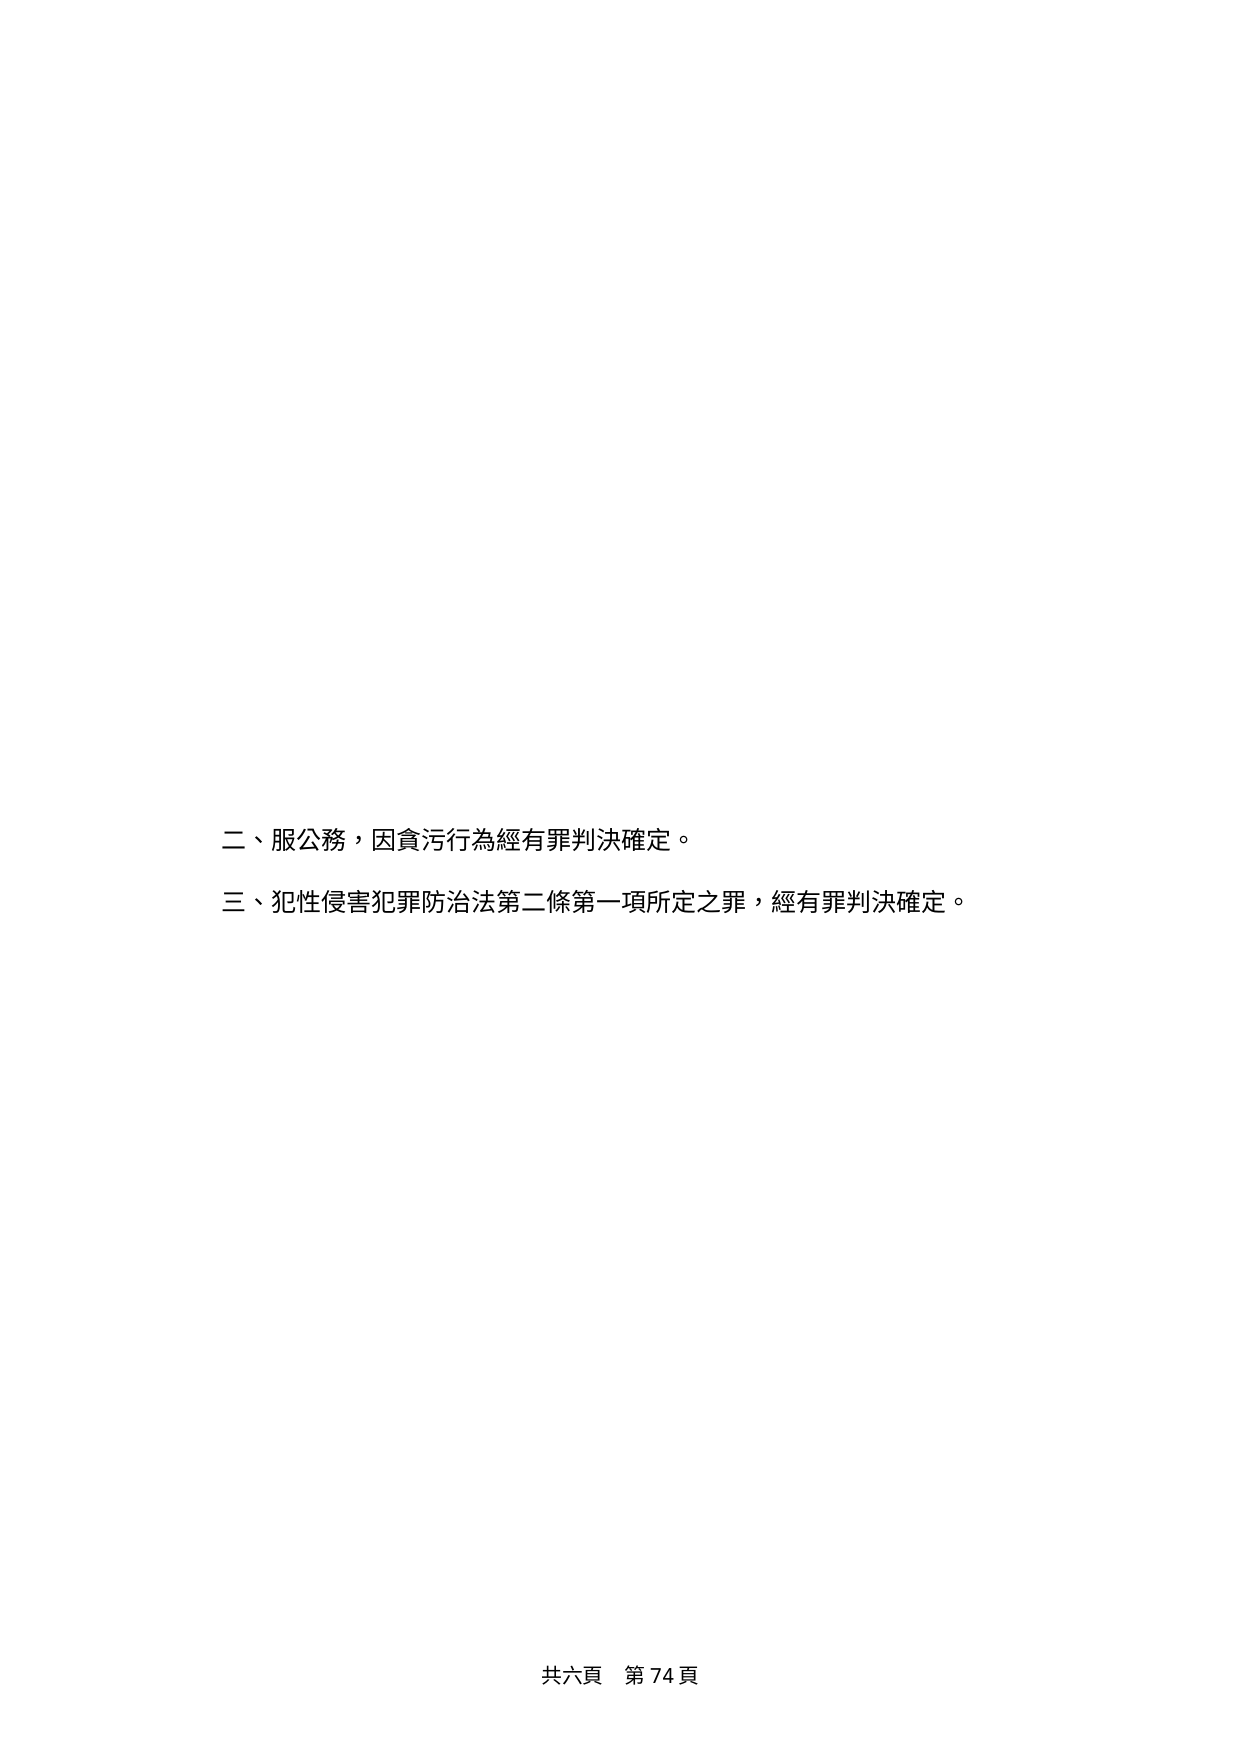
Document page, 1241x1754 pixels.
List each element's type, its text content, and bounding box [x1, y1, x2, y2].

text 三、犯性侵害犯罪防治法第二條第一項所定之罪，經有罪判決確定。 [222, 859, 1122, 922]
text 二、服公務，因貪污行為經有罪判決確定。 [222, 797, 1122, 859]
